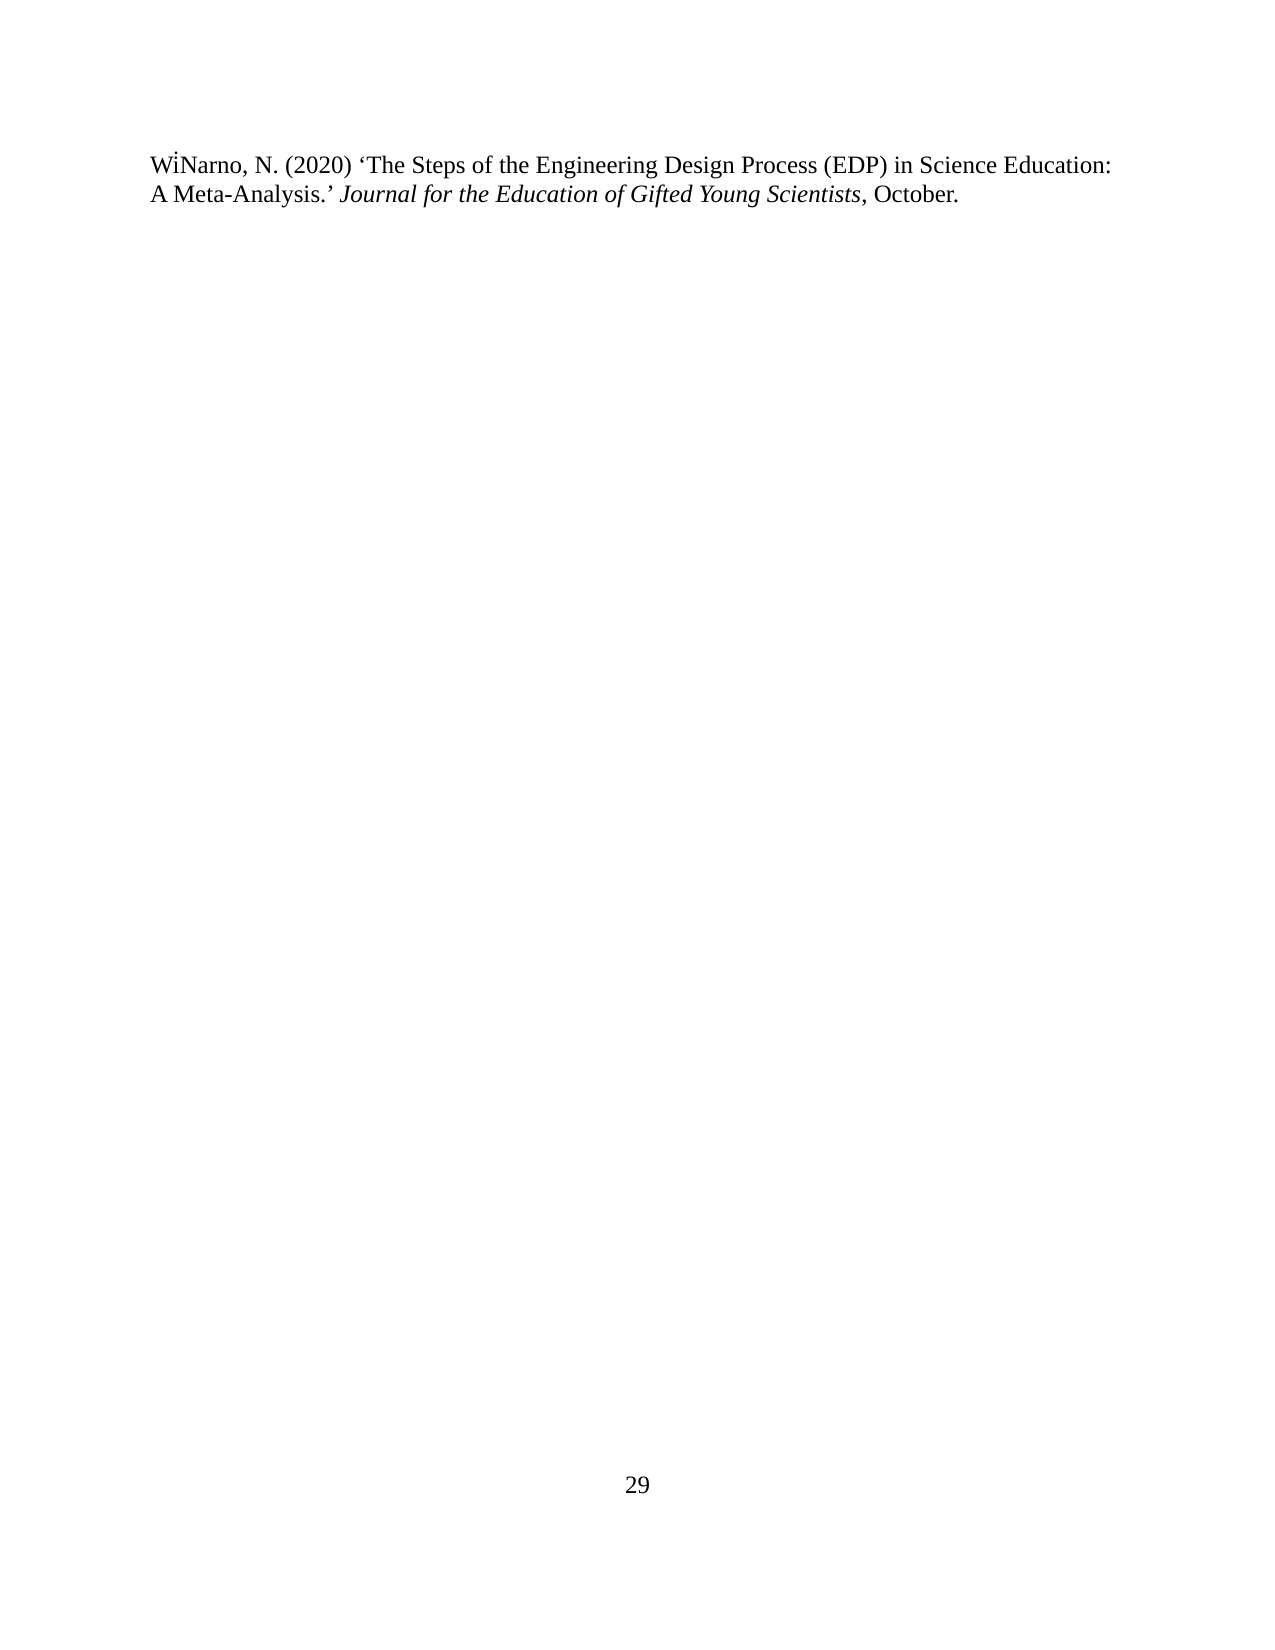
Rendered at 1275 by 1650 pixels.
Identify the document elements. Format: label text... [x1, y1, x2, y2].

text Wi̇Narno, N. (2020) ‘The Steps of the Engineering Design Process (EDP) in Science Education: A Meta-Analysis.’ Journal for the Education of Gifted Young Scientists, October. [150, 150, 1125, 207]
